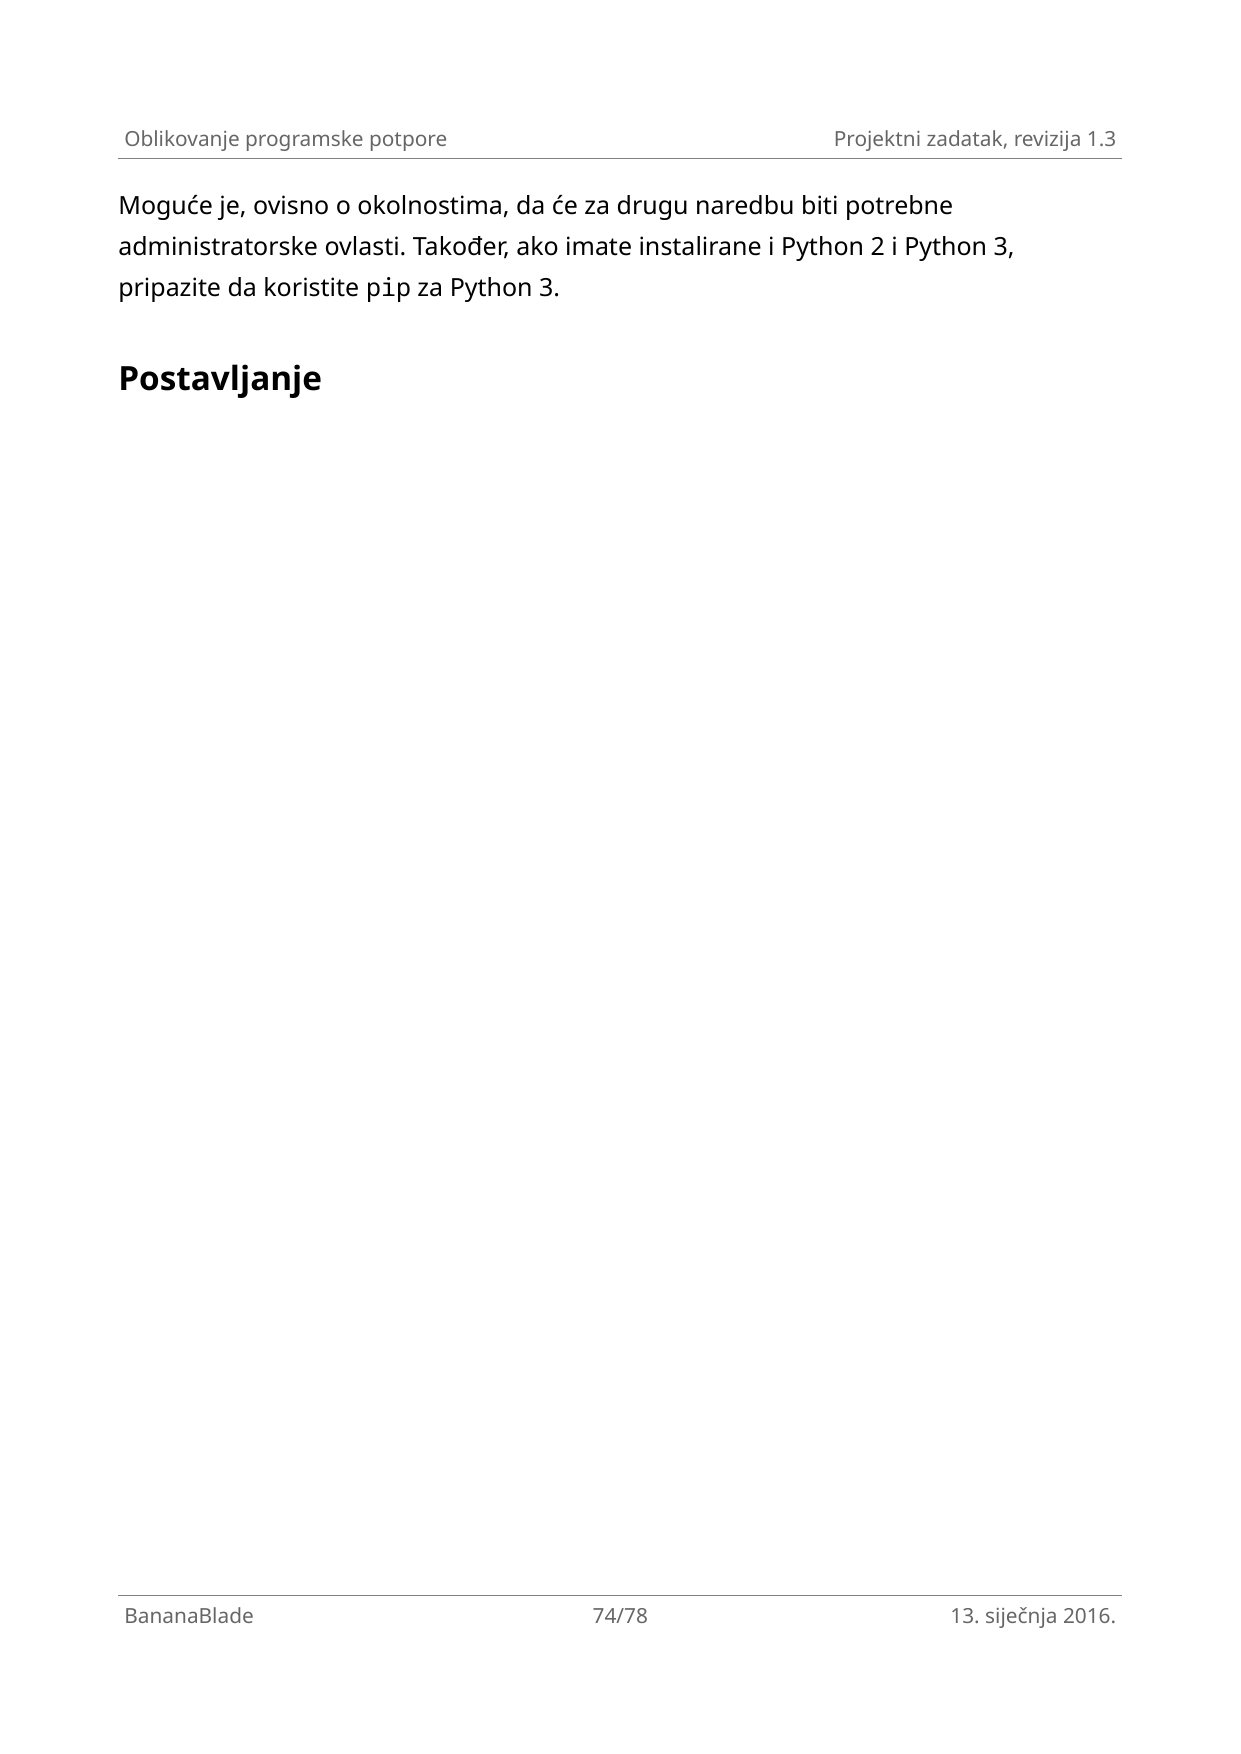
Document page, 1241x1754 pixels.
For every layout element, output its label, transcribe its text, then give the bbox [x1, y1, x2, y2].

subtitle Postavljanje [118, 354, 1122, 400]
text Moguće je, ovisno o okolnostima, da će za drugu naredbu biti potrebne administratorske ovlasti. Također, ako imate instalirane i Python 2 i Python 3, pripazite da koristite pip za Python 3. [118, 188, 1122, 304]
